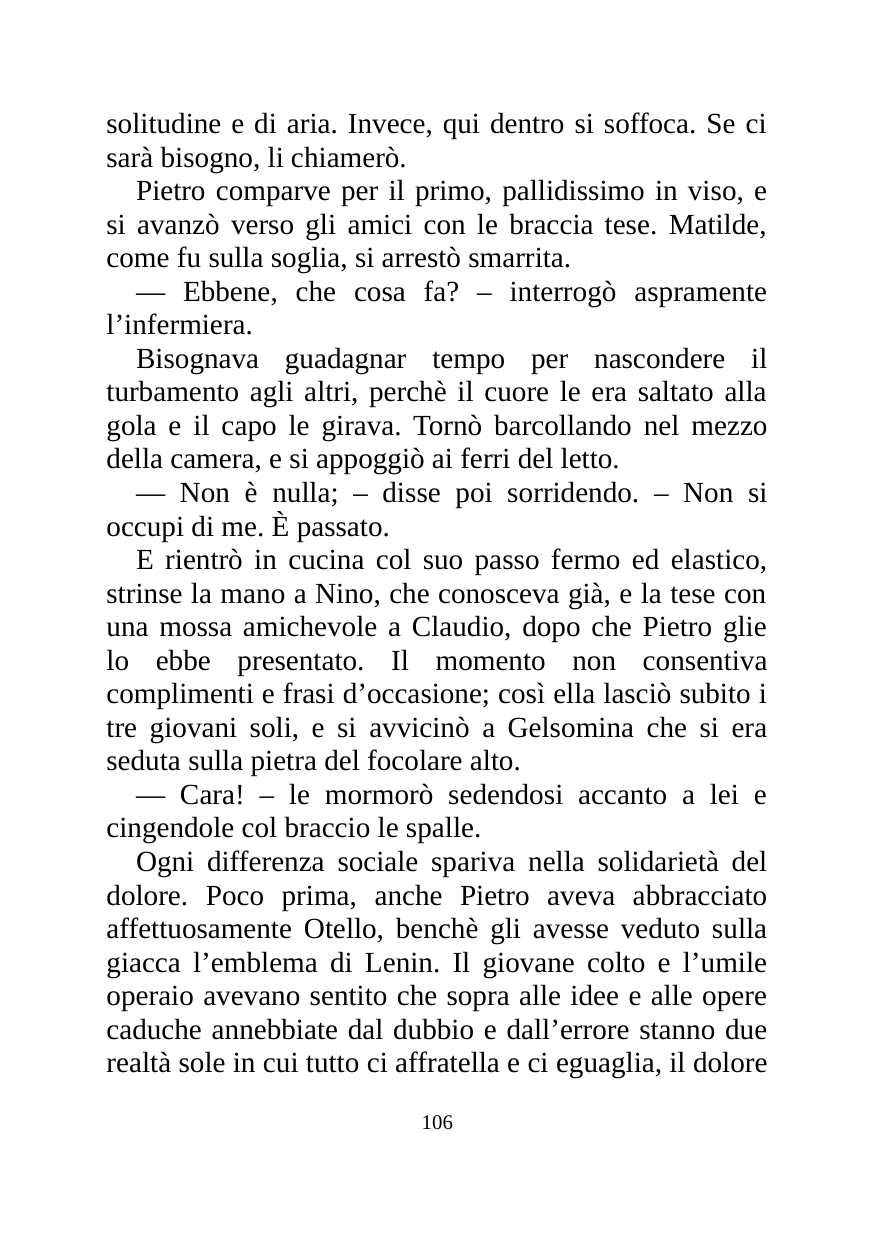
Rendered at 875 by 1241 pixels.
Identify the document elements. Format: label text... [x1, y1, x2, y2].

text Bisognava guadagnar tempo per nascondere il turbamento agli altri, perchè il cuore le era saltato alla gola e il capo le girava. Tornò barcollando nel mezzo della camera, e si appoggiò ai ferri del letto. [106, 341, 768, 475]
text Ogni differenza sociale spariva nella solidarietà del dolore. Poco prima, anche Pietro aveva abbracciato affettuosamente Otello, benchè gli avesse veduto sulla giacca l’emblema di Lenin. Il giovane colto e l’umile operaio avevano sentito che sopra alle idee e alle opere caduche annebbiate dal dubbio e dall’errore stanno due realtà sole in cui tutto ci affratella e ci eguaglia, il dolore [106, 844, 768, 1079]
text — Cara! – le mormorò sedendosi accanto a lei e cingendole col braccio le spalle. [106, 777, 768, 844]
text Pietro comparve per il primo, pallidissimo in viso, e si avanzò verso gli amici con le braccia tese. Matilde, come fu sulla soglia, si arrestò smarrita. [106, 173, 768, 274]
text solitudine e di aria. Invece, qui dentro si soffoca. Se ci sarà bisogno, li chiamerò. [106, 106, 768, 173]
text E rientrò in cucina col suo passo fermo ed elastico, strinse la mano a Nino, che conosceva già, e la tese con una mossa amichevole a Claudio, dopo che Pietro glie lo ebbe presentato. Il momento non consentiva complimenti e frasi d’occasione; così ella lasciò subito i tre giovani soli, e si avvicinò a Gelsomina che si era seduta sulla pietra del focolare alto. [106, 542, 768, 777]
text — Ebbene, che cosa fa? – interrogò aspramente l’infermiera. [106, 274, 768, 341]
text — Non è nulla; – disse poi sorridendo. – Non si occupi di me. È passato. [106, 475, 768, 542]
